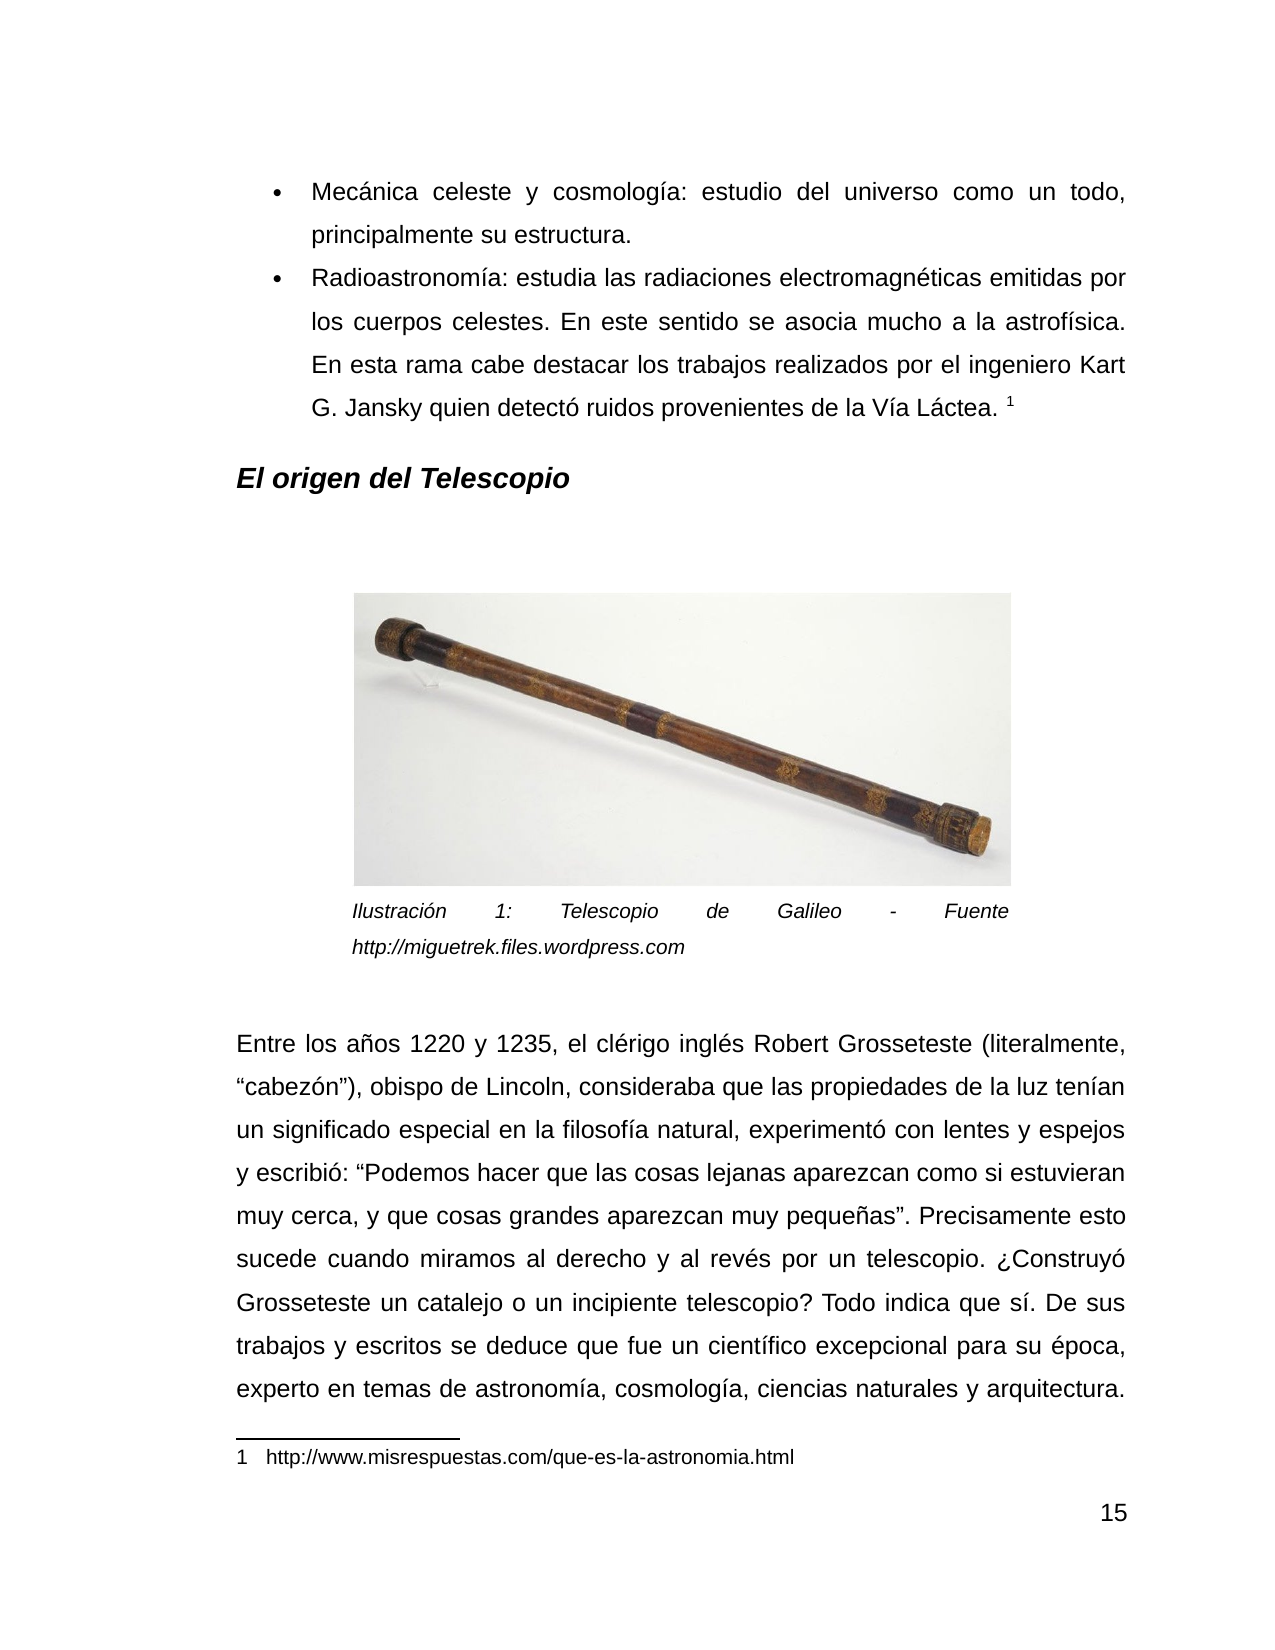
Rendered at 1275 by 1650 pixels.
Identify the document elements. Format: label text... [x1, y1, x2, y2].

picture [352, 592, 1012, 887]
text Entre los años 1220 y 1235, el clérigo inglés Robert Grosseteste (literalmente, “cabezón”), obispo de Lincoln, consideraba que las propiedades de la luz tenían un significado especial en la filosofía natural, experimentó con lentes y espejos y escribió: “Podemos hacer que las cosas lejanas aparezcan como si estuvieran muy cerca, y que cosas grandes aparezcan muy pequeñas”. Precisamente esto sucede cuando miramos al derecho y al revés por un telescopio. ¿Construyó Grosseteste un catalejo o un incipiente telescopio? Todo indica que sí. De sus trabajos y escritos se deduce que fue un científico excepcional para su época, experto en temas de astronomía, cosmología, ciencias naturales y arquitectura. [236, 1029, 1127, 1402]
list Radioastronomía: estudia las radiaciones electromagnéticas emitidas por los cuerpos celestes. En este sentido se asocia mucho a la astrofísica. En esta rama cabe destacar los trabajos realizados por el ingeniero Kart G. Jansky quien detectó ruidos provenientes de la Vía Láctea. [274, 263, 1127, 422]
text Ilustración 1: Telescopio de Galileo - Fuente http://miguetrek.files.wordpress.com [352, 887, 1012, 959]
list http://www.misrespuestas.com/que-es-la-astronomia.html [236, 1445, 1127, 1469]
list Mecánica celeste y cosmología: estudio del universo como un todo, principalmente su estructura. [274, 177, 1127, 249]
subtitle El origen del Telescopio [236, 461, 1127, 494]
